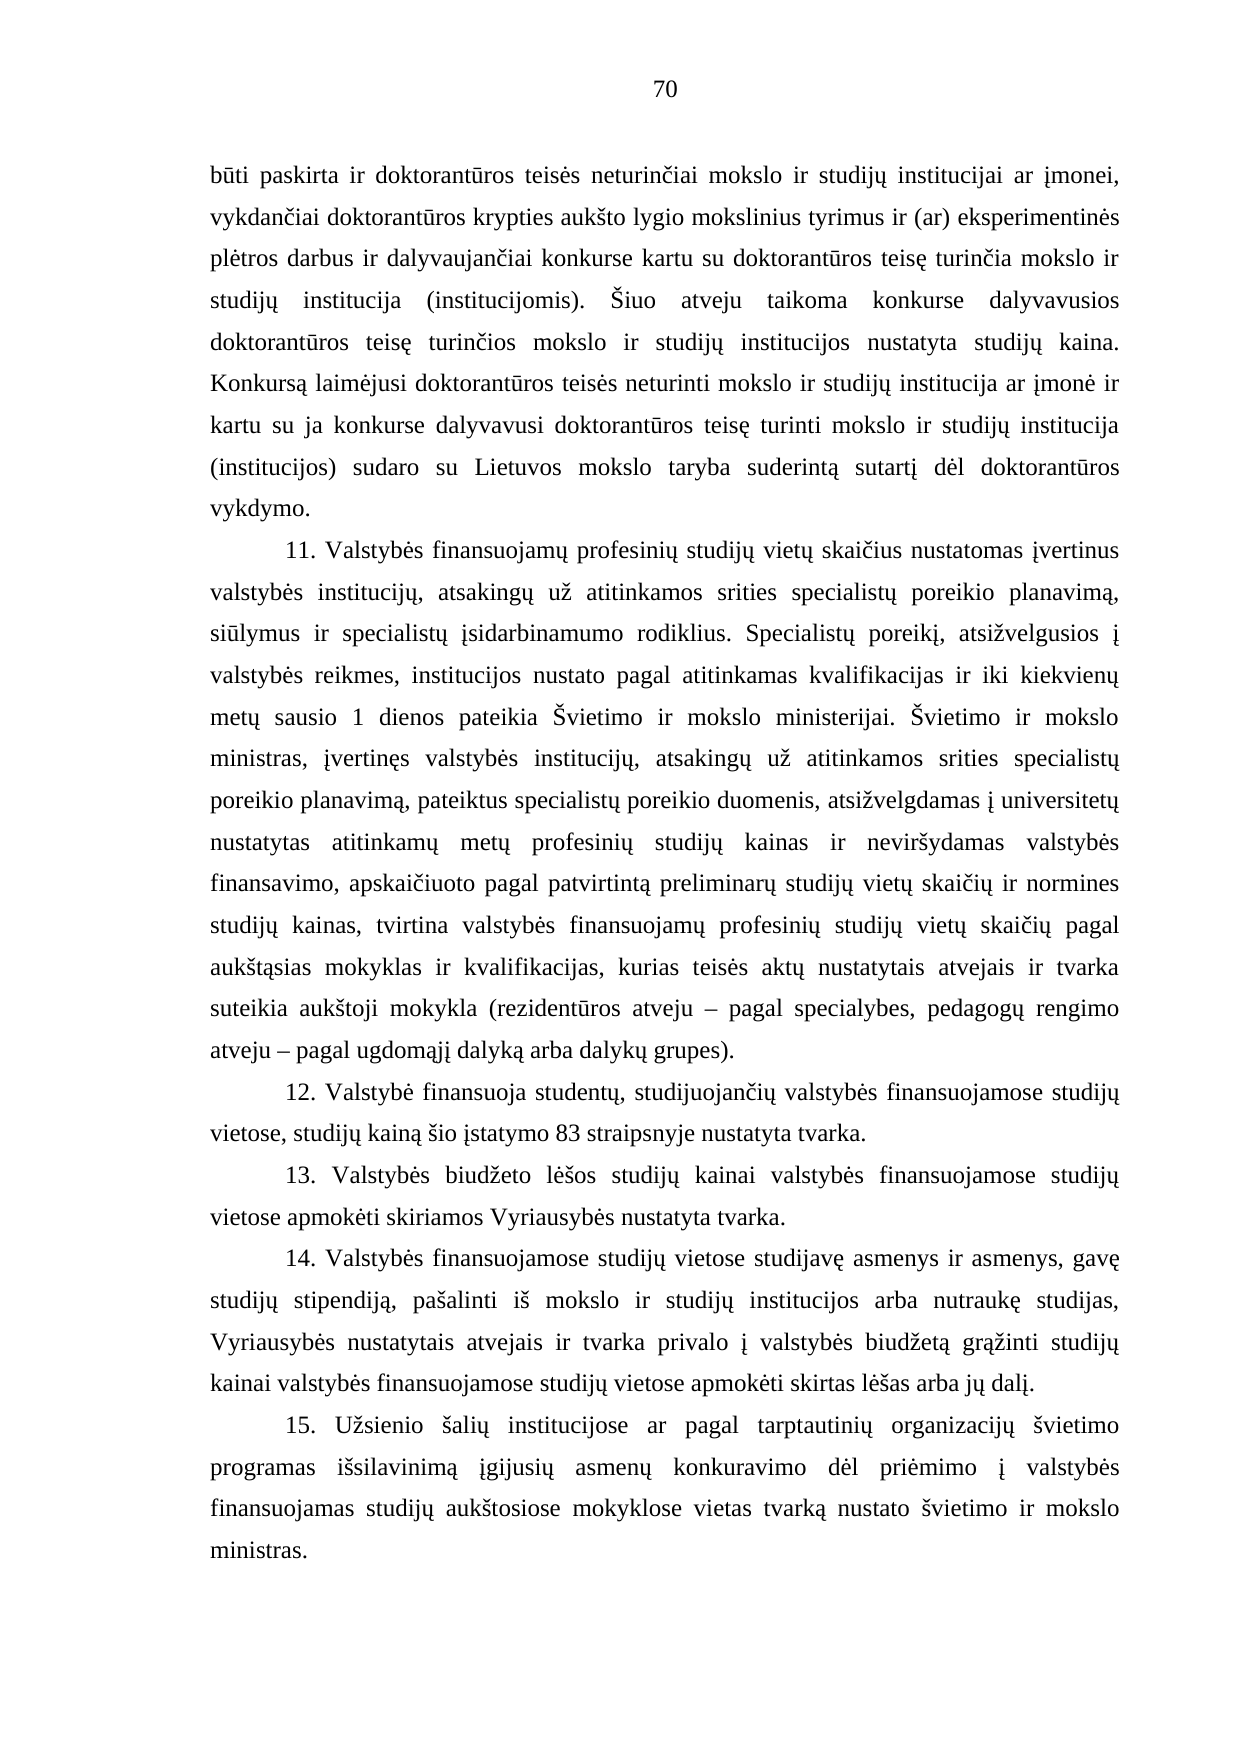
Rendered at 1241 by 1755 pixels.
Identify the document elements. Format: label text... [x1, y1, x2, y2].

text 13. Valstybės biudžeto lėšos studijų kainai valstybės finansuojamose studijų vietose apmokėti skiriamos Vyriausybės nustatyta tvarka. [210, 1150, 1120, 1233]
text 11. Valstybės finansuojamų profesinių studijų vietų skaičius nustatomas įvertinus valstybės institucijų, atsakingų už atitinkamos srities specialistų poreikio planavimą, siūlymus ir specialistų įsidarbinamumo rodiklius. Specialistų poreikį, atsižvelgusios į valstybės reikmes, institucijos nustato pagal atitinkamas kvalifikacijas ir iki kiekvienų metų sausio 1 dienos pateikia Švietimo ir mokslo ministerijai. Švietimo ir mokslo ministras, įvertinęs valstybės institucijų, atsakingų už atitinkamos srities specialistų poreikio planavimą, pateiktus specialistų poreikio duomenis, atsižvelgdamas į universitetų nustatytas atitinkamų metų profesinių studijų kainas ir neviršydamas valstybės finansavimo, apskaičiuoto pagal patvirtintą preliminarų studijų vietų skaičių ir normines studijų kainas, tvirtina valstybės finansuojamų profesinių studijų vietų skaičių pagal aukštąsias mokyklas ir kvalifikacijas, kurias teisės aktų nustatytais atvejais ir tvarka suteikia aukštoji mokykla (rezidentūros atveju – pagal specialybes, pedagogų rengimo atveju – pagal ugdomąjį dalyką arba dalykų grupes). [210, 525, 1120, 1067]
text būti paskirta ir doktorantūros teisės neturinčiai mokslo ir studijų institucijai ar įmonei, vykdančiai doktorantūros krypties aukšto lygio mokslinius tyrimus ir (ar) eksperimentinės plėtros darbus ir dalyvaujančiai konkurse kartu su doktorantūros teisę turinčia mokslo ir studijų institucija (institucijomis). Šiuo atveju taikoma konkurse dalyvavusios doktorantūros teisę turinčios mokslo ir studijų institucijos nustatyta studijų kaina. Konkursą laimėjusi doktorantūros teisės neturinti mokslo ir studijų institucija ar įmonė ir kartu su ja konkurse dalyvavusi doktorantūros teisę turinti mokslo ir studijų institucija (institucijos) sudaro su Lietuvos mokslo taryba suderintą sutartį dėl doktorantūros vykdymo. [210, 150, 1120, 525]
text 12. Valstybė finansuoja studentų, studijuojančių valstybės finansuojamose studijų vietose, studijų kainą šio įstatymo 83 straipsnyje nustatyta tvarka. [210, 1067, 1120, 1150]
text 14. Valstybės finansuojamose studijų vietose studijavę asmenys ir asmenys, gavę studijų stipendiją, pašalinti iš mokslo ir studijų institucijos arba nutraukę studijas, Vyriausybės nustatytais atvejais ir tvarka privalo į valstybės biudžetą grąžinti studijų kainai valstybės finansuojamose studijų vietose apmokėti skirtas lėšas arba jų dalį. [210, 1233, 1120, 1400]
text 15. Užsienio šalių institucijose ar pagal tarptautinių organizacijų švietimo programas išsilavinimą įgijusių asmenų konkuravimo dėl priėmimo į valstybės finansuojamas studijų aukštosiose mokyklose vietas tvarką nustato švietimo ir mokslo ministras. [210, 1400, 1120, 1567]
